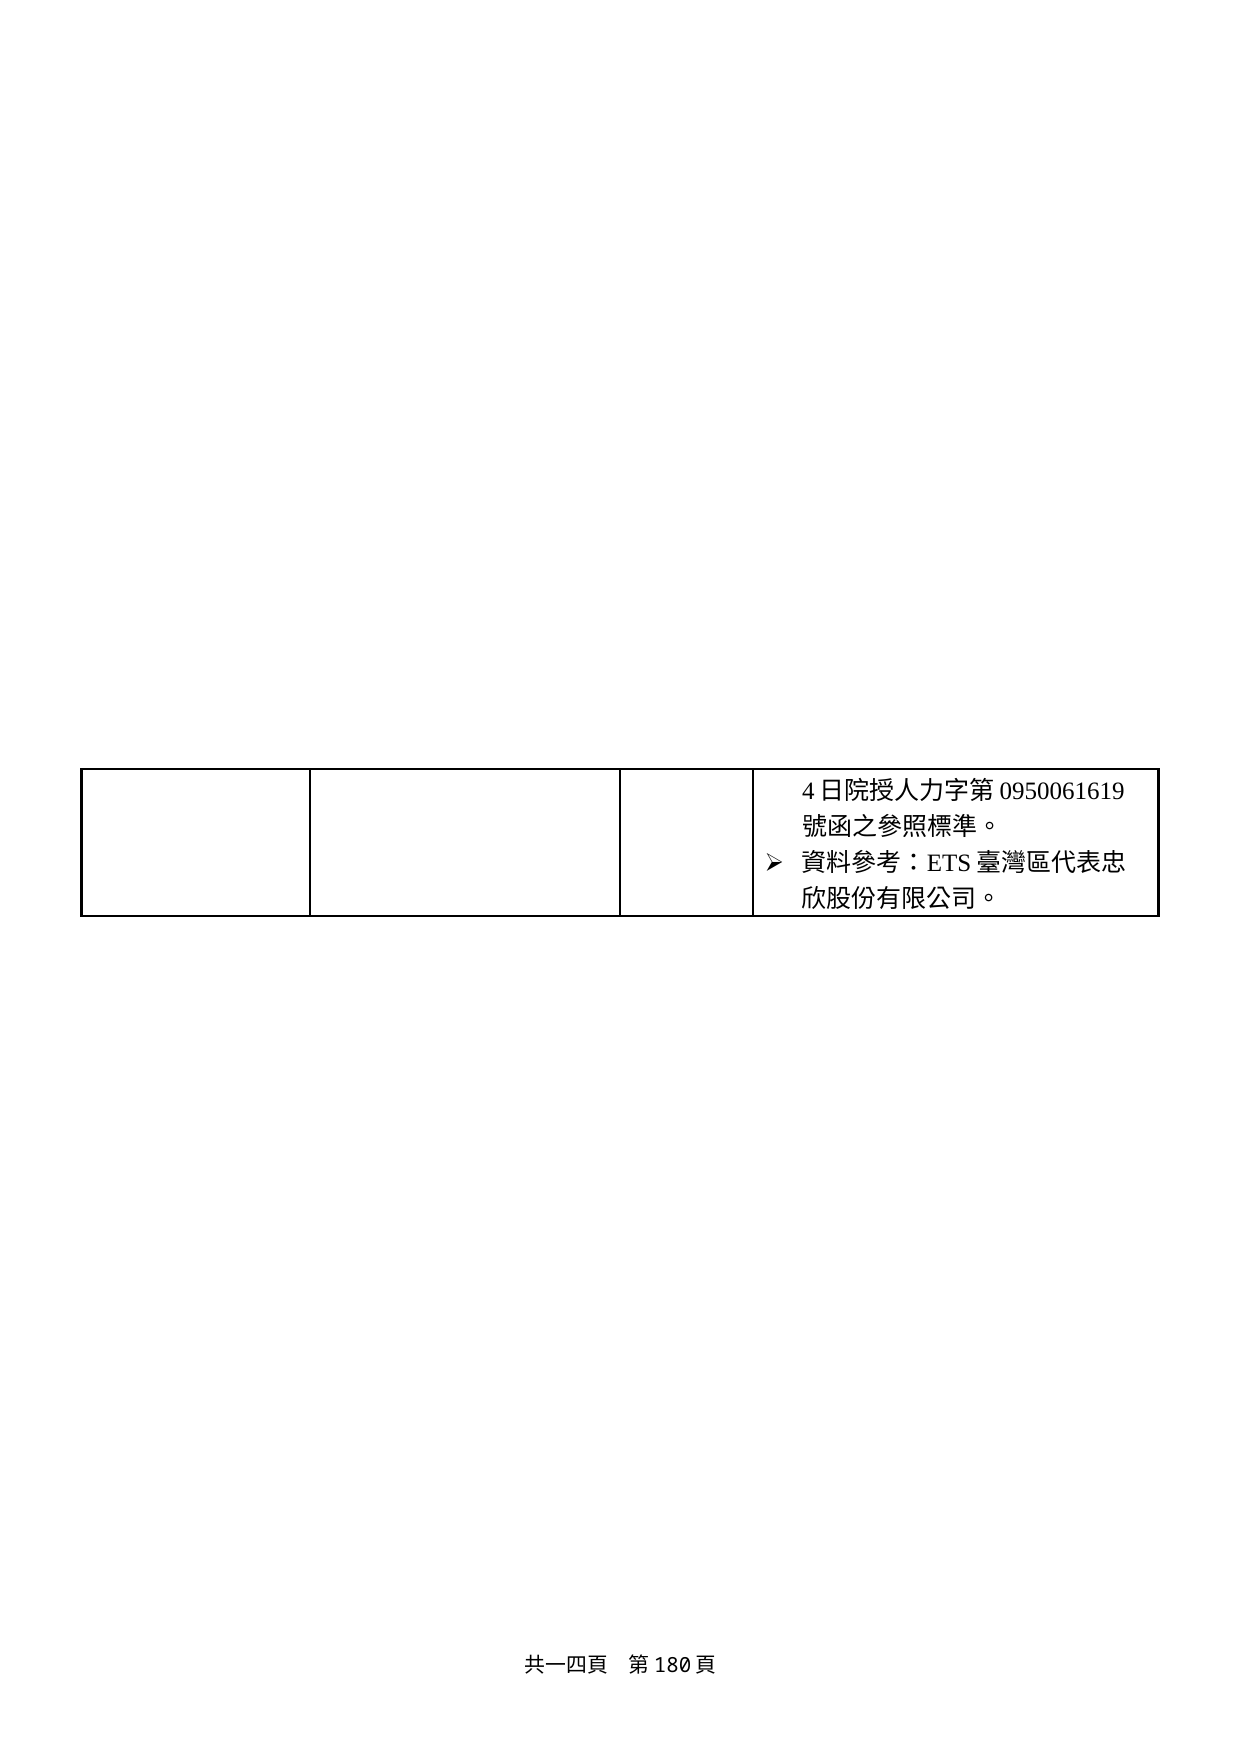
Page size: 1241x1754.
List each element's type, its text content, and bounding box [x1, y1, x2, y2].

table_cell [83, 770, 309, 915]
table_cell [621, 770, 752, 915]
table_cell [311, 770, 619, 915]
table_cell 4日院授人力字第0950061619號函之參照標準。 資料參考：ETS臺灣區代表忠欣股份有限公司。 [754, 770, 1157, 915]
